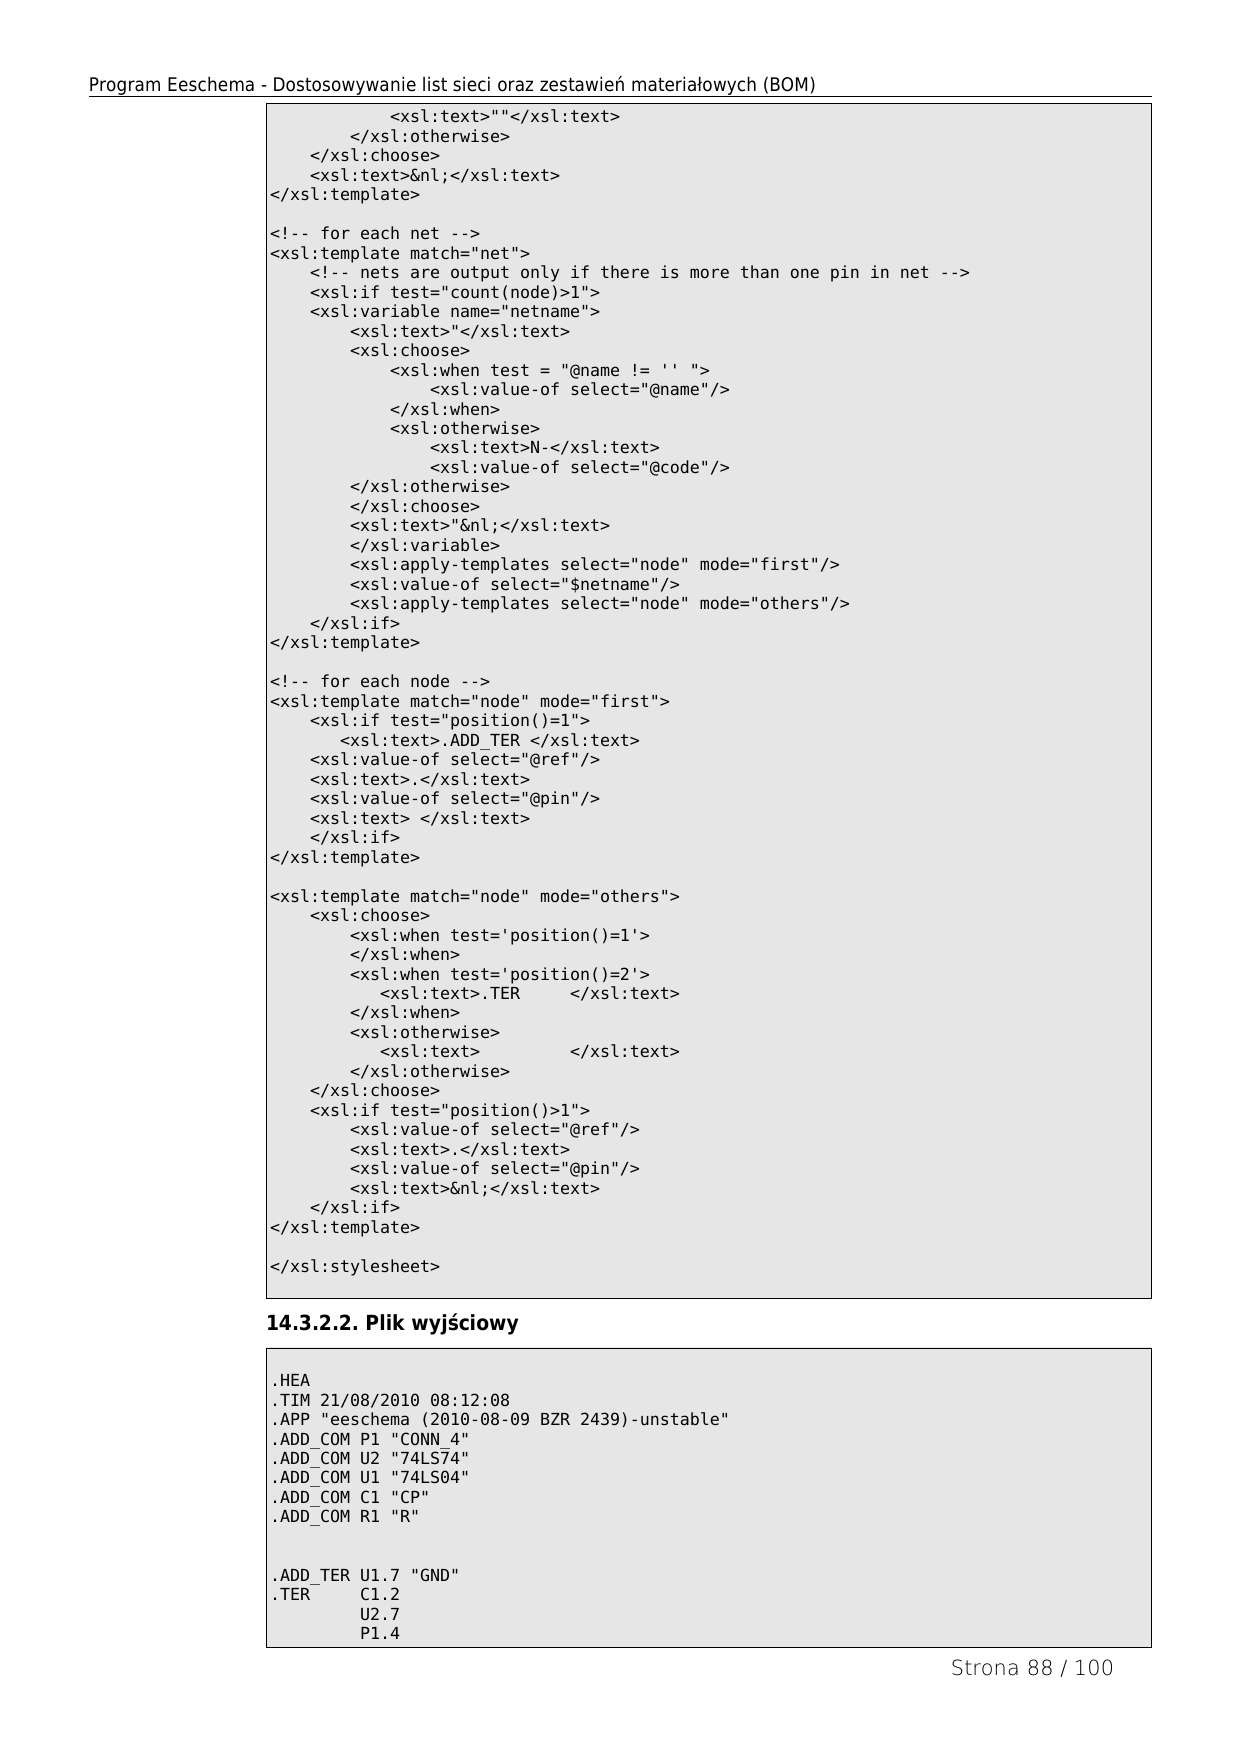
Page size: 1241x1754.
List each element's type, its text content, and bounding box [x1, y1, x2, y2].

text <xsl:choose> [267, 902, 1151, 921]
text <xsl:value-of select="@code"/> [267, 454, 1151, 473]
text <!-- for each net --> [267, 220, 1151, 240]
text </xsl:template> [267, 629, 1151, 649]
text </xsl:choose> [267, 1077, 1151, 1097]
text <xsl:when test='position()=2'> [267, 960, 1151, 980]
text <xsl:text> </xsl:text> [267, 804, 1151, 824]
text <xsl:text>.TER </xsl:text> [267, 980, 1151, 999]
text </xsl:if> [267, 824, 1151, 843]
text </xsl:template> [267, 1214, 1151, 1233]
text <xsl:template match="node" mode="first"> [267, 688, 1151, 707]
text .ADD_COM R1 "R" [267, 1503, 1151, 1523]
subtitle Plik wyjściowy [266, 1311, 1152, 1336]
text <xsl:value-of select="@name"/> [267, 376, 1151, 396]
text <xsl:template match="net"> [267, 240, 1151, 259]
text </xsl:template> [267, 843, 1151, 863]
text </xsl:otherwise> [267, 1058, 1151, 1077]
text </xsl:choose> [267, 493, 1151, 512]
text U2.7 [267, 1601, 1151, 1620]
text </xsl:when> [267, 999, 1151, 1019]
text <xsl:otherwise> [267, 415, 1151, 434]
text P1.4 [267, 1620, 1151, 1647]
text <xsl:text>.</xsl:text> [267, 766, 1151, 785]
text </xsl:otherwise> [267, 123, 1151, 142]
text <xsl:text> </xsl:text> [267, 1038, 1151, 1058]
text </xsl:if> [267, 610, 1151, 629]
text </xsl:if> [267, 1194, 1151, 1214]
text </xsl:variable> [267, 532, 1151, 551]
text <xsl:if test="position()>1"> [267, 1097, 1151, 1116]
text .TER C1.2 [267, 1581, 1151, 1601]
text <xsl:value-of select="$netname"/> [267, 571, 1151, 590]
text .ADD_COM C1 "CP" [267, 1484, 1151, 1503]
text <xsl:text>&nl;</xsl:text> [267, 162, 1151, 181]
text <xsl:value-of select="@ref"/> [267, 746, 1151, 766]
text <!-- nets are output only if there is more than one pin in net --> [267, 259, 1151, 279]
text </xsl:stylesheet> [267, 1253, 1151, 1272]
text <xsl:choose> [267, 337, 1151, 357]
text .TIM 21/08/2010 08:12:08 [267, 1386, 1151, 1406]
text <xsl:text>"&nl;</xsl:text> [267, 512, 1151, 532]
text </xsl:when> [267, 396, 1151, 415]
text <xsl:apply-templates select="node" mode="first"/> [267, 551, 1151, 571]
text .APP "eeschema (2010-08-09 BZR 2439)-unstable" [267, 1406, 1151, 1425]
text <xsl:value-of select="@pin"/> [267, 785, 1151, 804]
text .HEA [267, 1367, 1151, 1386]
text <xsl:apply-templates select="node" mode="others"/> [267, 590, 1151, 610]
text <xsl:template match="node" mode="others"> [267, 882, 1151, 902]
text <xsl:when test='position()=1'> [267, 921, 1151, 941]
text <xsl:text>N-</xsl:text> [267, 434, 1151, 454]
text <xsl:otherwise> [267, 1019, 1151, 1038]
text </xsl:otherwise> [267, 473, 1151, 493]
text </xsl:when> [267, 941, 1151, 960]
text <!-- for each node --> [267, 668, 1151, 688]
text </xsl:choose> [267, 142, 1151, 162]
text <xsl:if test="position()=1"> [267, 707, 1151, 727]
text .ADD_TER U1.7 "GND" [267, 1562, 1151, 1581]
text .ADD_COM P1 "CONN_4" [267, 1425, 1151, 1445]
text .ADD_COM U1 "74LS04" [267, 1464, 1151, 1484]
text <xsl:variable name="netname"> [267, 298, 1151, 318]
text <xsl:value-of select="@ref"/> [267, 1116, 1151, 1136]
text <xsl:text>"</xsl:text> [267, 318, 1151, 337]
text <xsl:when test = "@name != '' "> [267, 357, 1151, 376]
text <xsl:text>.</xsl:text> [267, 1136, 1151, 1155]
text <xsl:text>""</xsl:text> [267, 104, 1151, 123]
text <xsl:if test="count(node)>1"> [267, 279, 1151, 298]
text <xsl:text>.ADD_TER </xsl:text> [267, 727, 1151, 746]
text </xsl:template> [267, 181, 1151, 201]
text <xsl:value-of select="@pin"/> [267, 1155, 1151, 1175]
text .ADD_COM U2 "74LS74" [267, 1445, 1151, 1464]
text <xsl:text>&nl;</xsl:text> [267, 1175, 1151, 1194]
